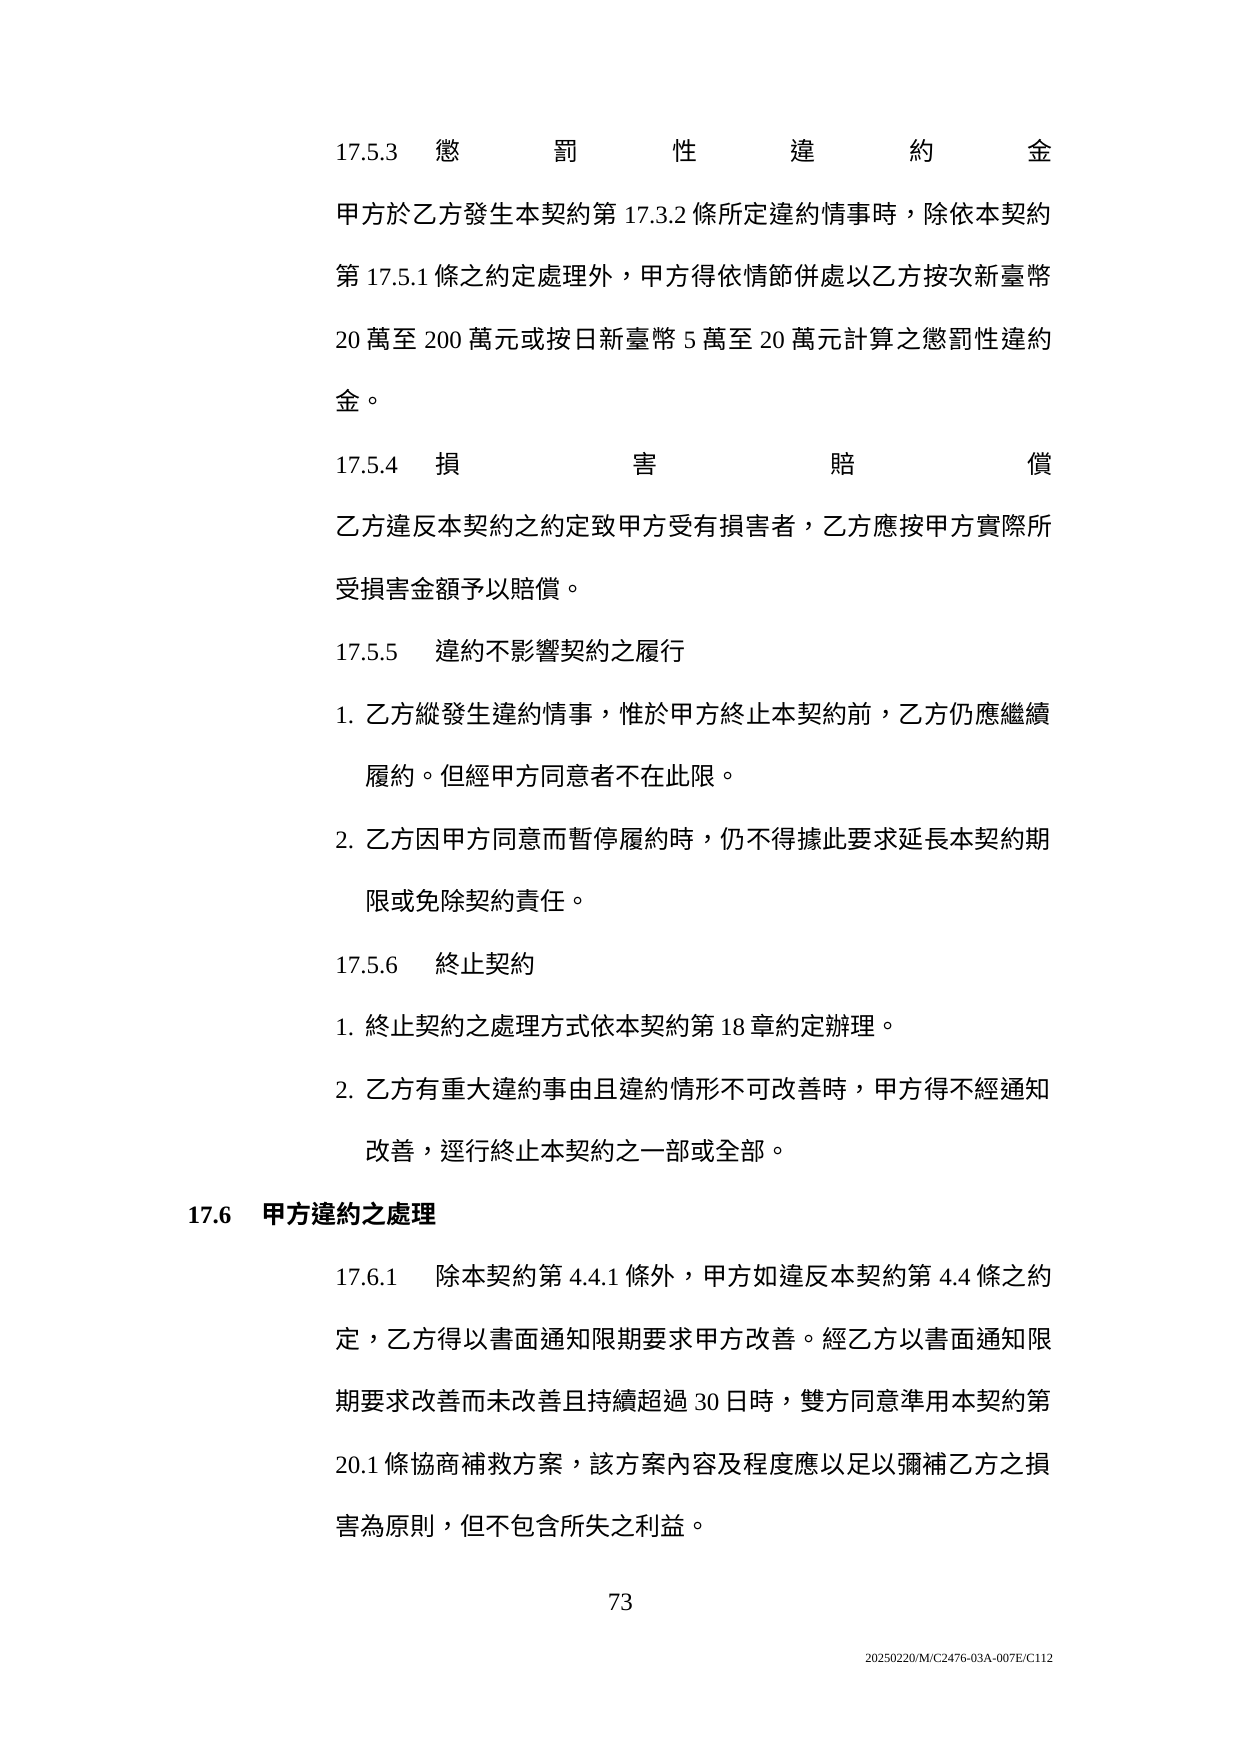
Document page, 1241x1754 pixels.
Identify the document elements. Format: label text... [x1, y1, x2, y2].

subtitle 損害賠償 乙方違反本契約之約定致甲方受有損害者，乙方應按甲方實際所受損害金額予以賠償。 [335, 421, 1053, 608]
subtitle 違約不影響契約之履行 [335, 608, 1053, 671]
subtitle 懲罰性違約金 甲方於乙方發生本契約第17.3.2條所定違約情事時，除依本契約第17.5.1條之約定處理外，甲方得依情節併處以乙方按次新臺幣20萬至200萬元或按日新臺幣5萬至20萬元計算之懲罰性違約金。 [335, 108, 1053, 421]
subtitle 乙方因甲方同意而暫停履約時，仍不得據此要求延長本契約期限或免除契約責任。 [335, 796, 1053, 921]
subtitle 終止契約之處理方式依本契約第18章約定辦理。 [335, 983, 1053, 1046]
subtitle 乙方有重大違約事由且違約情形不可改善時，甲方得不經通知改善，逕行終止本契約之一部或全部。 [335, 1046, 1053, 1171]
subtitle 終止契約 [335, 921, 1053, 983]
subtitle 甲方違約之處理 [187, 1171, 1053, 1233]
subtitle 除本契約第4.4.1條外，甲方如違反本契約第4.4條之約定，乙方得以書面通知限期要求甲方改善。經乙方以書面通知限期要求改善而未改善且持續超過30日時，雙方同意準用本契約第20.1條協商補救方案，該方案內容及程度應以足以彌補乙方之損害為原則，但不包含所失之利益。 [335, 1233, 1053, 1546]
subtitle 乙方縱發生違約情事，惟於甲方終止本契約前，乙方仍應繼續履約。但經甲方同意者不在此限。 [335, 671, 1053, 796]
